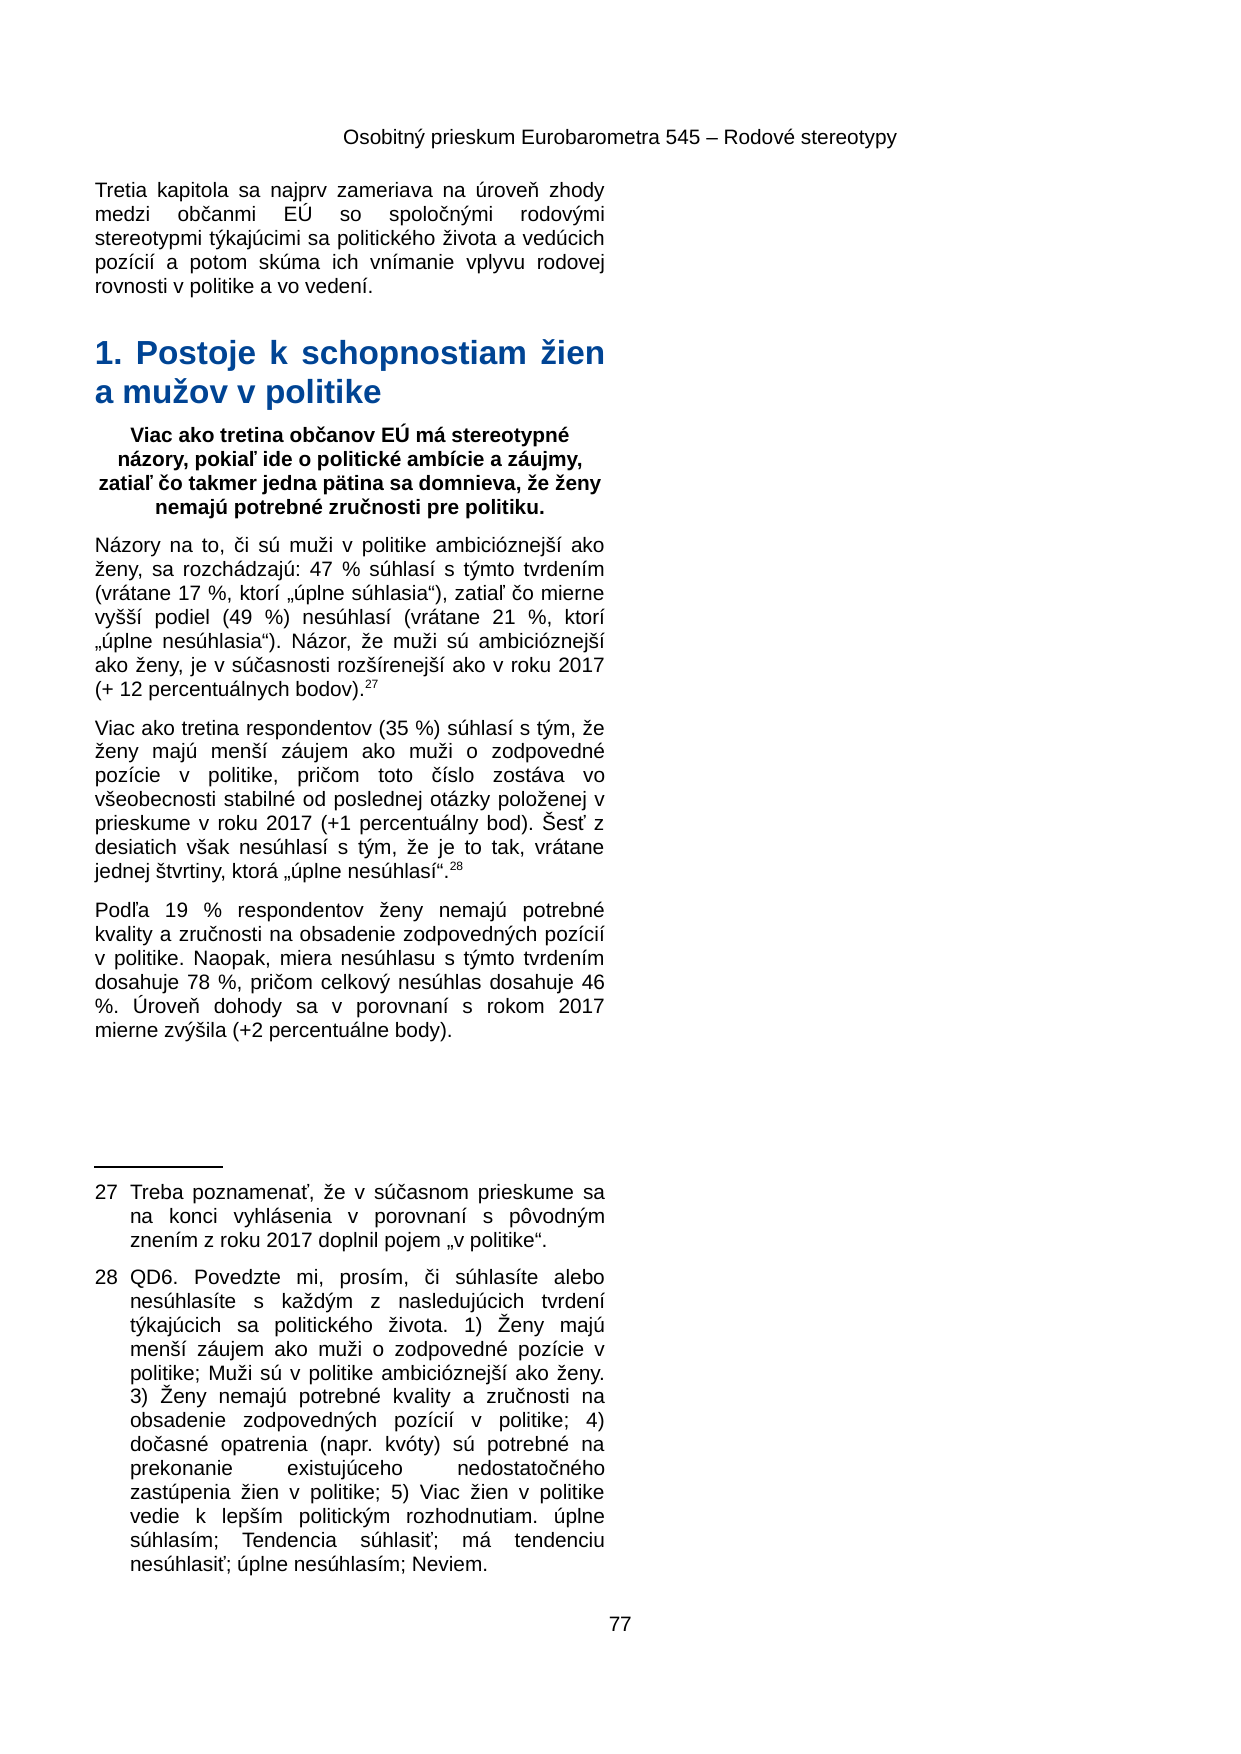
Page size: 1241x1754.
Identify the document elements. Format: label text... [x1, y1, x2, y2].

text Treba poznamenať, že v súčasnom prieskume sa na konci vyhlásenia v porovnaní s pôvodným znením z roku 2017 doplnil pojem „v politike“. [94, 1180, 605, 1252]
text Viac ako tretina respondentov (35 %) súhlasí s tým, že ženy majú menší záujem ako muži o zodpovedné pozície v politike, pričom toto číslo zostáva vo všeobecnosti stabilné od poslednej otázky položenej v prieskume v roku 2017 (+1 percentuálny bod). Šesť z desiatich však nesúhlasí s tým, že je to tak, vrátane jednej štvrtiny, ktorá „úplne nesúhlasí“. [94, 715, 605, 883]
text QD6. Povedzte mi, prosím, či súhlasíte alebo nesúhlasíte s každým z nasledujúcich tvrdení týkajúcich sa politického života. 1) Ženy majú menší záujem ako muži o zodpovedné pozície v politike; Muži sú v politike ambicióznejší ako ženy. 3) Ženy nemajú potrebné kvality a zručnosti na obsadenie zodpovedných pozícií v politike; 4) dočasné opatrenia (napr. kvóty) sú potrebné na prekonanie existujúceho nedostatočného zastúpenia žien v politike; 5) Viac žien v politike vedie k lepším politickým rozhodnutiam. úplne súhlasím; Tendencia súhlasiť; má tendenciu nesúhlasiť; úplne nesúhlasím; Neviem. [94, 1264, 605, 1576]
text Viac ako tretina občanov EÚ má stereotypné názory, pokiaľ ide o politické ambície a záujmy, zatiaľ čo takmer jedna pätina sa domnieva, že ženy nemajú potrebné zručnosti pre politiku. [94, 423, 605, 518]
text Tretia kapitola sa najprv zameriava na úroveň zhody medzi občanmi EÚ so spoločnými rodovými stereotypmi týkajúcimi sa politického života a vedúcich pozícií a potom skúma ich vnímanie vplyvu rodovej rovnosti v politike a vo vedení. [94, 178, 605, 298]
text Podľa 19 % respondentov ženy nemajú potrebné kvality a zručnosti na obsadenie zodpovedných pozícií v politike. Naopak, miera nesúhlasu s týmto tvrdením dosahuje 78 %, pričom celkový nesúhlas dosahuje 46 %. Úroveň dohody sa v porovnaní s rokom 2017 mierne zvýšila (+2 percentuálne body). [94, 898, 605, 1041]
subtitle 1. Postoje k schopnostiam žien a mužov v politike [94, 333, 605, 410]
text Názory na to, či sú muži v politike ambicióznejší ako ženy, sa rozchádzajú: 47 % súhlasí s týmto tvrdením (vrátane 17 %, ktorí „úplne súhlasia“), zatiaľ čo mierne vyšší podiel (49 %) nesúhlasí (vrátane 21 %, ktorí „úplne nesúhlasia“). Názor, že muži sú ambicióznejší ako ženy, je v súčasnosti rozšírenejší ako v roku 2017 (+ 12 percentuálnych bodov). [94, 533, 605, 701]
